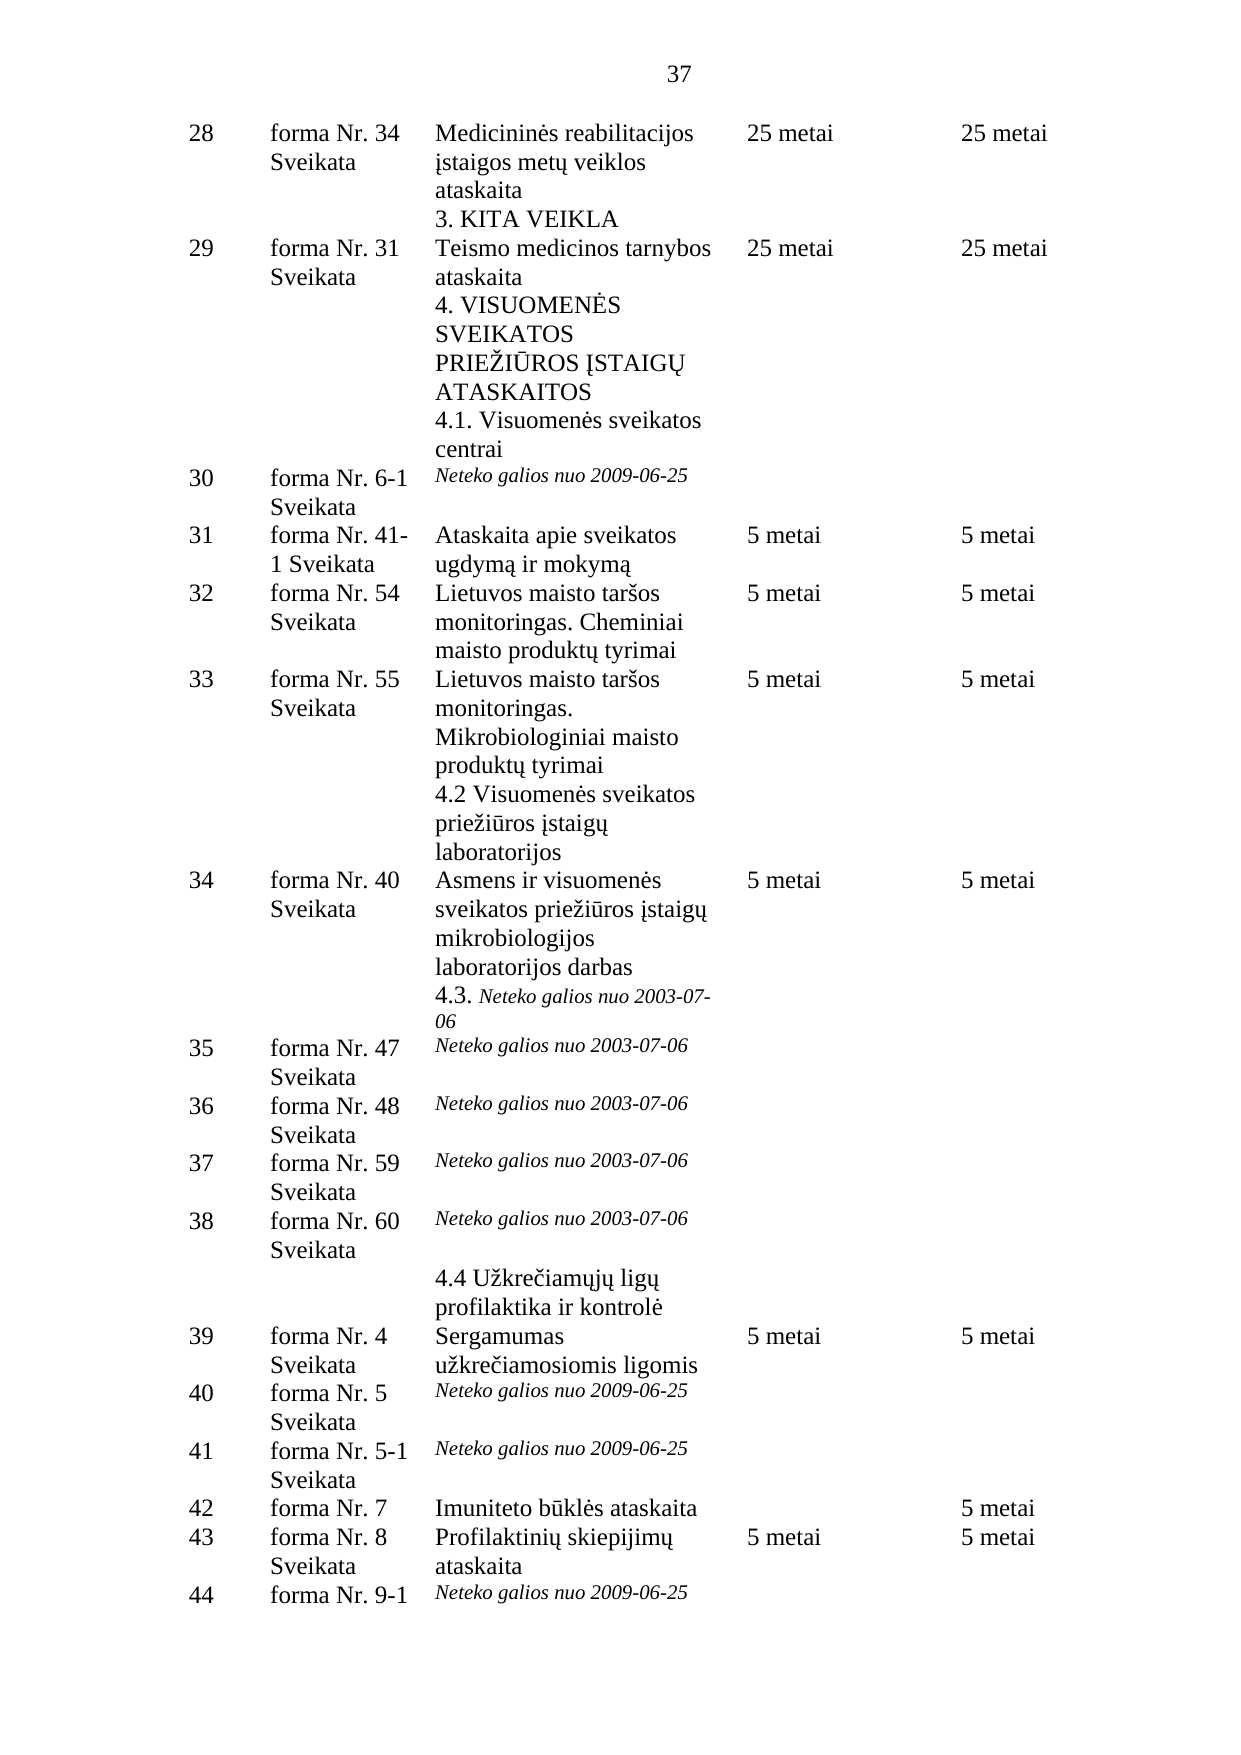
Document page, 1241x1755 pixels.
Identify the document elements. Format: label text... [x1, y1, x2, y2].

table_cell 44 [177, 1580, 259, 1608]
table_cell 4.1. Visuomenės sveikatos centrai [424, 406, 736, 463]
table_cell [259, 291, 424, 406]
table_cell forma Nr. 8 Sveikata [259, 1522, 424, 1580]
table_cell 4.4 Užkrečiamųjų ligų profilaktika ir kontrolė [424, 1264, 736, 1321]
table_cell Neteko galios nuo 2003-07-06 [424, 1206, 736, 1263]
table_cell [259, 406, 424, 463]
table_cell [950, 981, 1181, 1033]
table_cell 5 metai [950, 664, 1181, 779]
table_cell 5 metai [736, 521, 949, 578]
table_cell [736, 1091, 949, 1148]
table_cell 37 [177, 1149, 259, 1206]
table_cell forma Nr. 54 Sveikata [259, 578, 424, 664]
table_cell 38 [177, 1206, 259, 1263]
table_cell [950, 1091, 1181, 1148]
table_cell 42 [177, 1494, 259, 1522]
table_cell forma Nr. 40 Sveikata [259, 866, 424, 981]
table_cell 5 metai [736, 1522, 949, 1580]
table_cell forma Nr. 41-1 Sveikata [259, 521, 424, 578]
table_cell 29 [177, 233, 259, 291]
table_cell 34 [177, 866, 259, 981]
table_cell [736, 981, 949, 1033]
table_cell [736, 406, 949, 463]
table_cell forma Nr. 5 Sveikata [259, 1379, 424, 1436]
table_cell [950, 406, 1181, 463]
table_cell 5 metai [736, 866, 949, 981]
table_cell [177, 204, 259, 233]
table_cell Neteko galios nuo 2009-06-25 [424, 1580, 736, 1608]
table_cell 5 metai [736, 578, 949, 664]
table_cell [736, 1580, 949, 1608]
table_cell forma Nr. 7 [259, 1494, 424, 1522]
table_cell [950, 1436, 1181, 1493]
table_cell 25 metai [950, 233, 1181, 291]
table_cell [736, 1206, 949, 1263]
table_cell [259, 1264, 424, 1321]
table_cell 5 metai [736, 664, 949, 779]
table_cell forma Nr. 5-1 Sveikata [259, 1436, 424, 1493]
table_cell [177, 981, 259, 1033]
table_cell forma Nr. 55 Sveikata [259, 664, 424, 779]
table_cell 25 metai [736, 233, 949, 291]
table_cell [177, 1264, 259, 1321]
table_cell 5 metai [950, 578, 1181, 664]
table_cell forma Nr. 4 Sveikata [259, 1321, 424, 1378]
table_cell [259, 779, 424, 866]
table_cell Neteko galios nuo 2009-06-25 [424, 463, 736, 521]
table_cell [950, 1264, 1181, 1321]
table_cell 4.3. Neteko galios nuo 2003-07-06 [424, 981, 736, 1033]
table_cell Lietuvos maisto taršos monitoringas. Mikrobiologiniai maisto produktų tyrimai [424, 664, 736, 779]
table_cell Medicininės reabilitacijos įstaigos metų veiklos ataskaita [424, 118, 736, 204]
table_cell Imuniteto būklės ataskaita [424, 1494, 736, 1522]
table_cell 3. KITA VEIKLA [424, 204, 736, 233]
table_cell Profilaktinių skiepijimų ataskaita [424, 1522, 736, 1580]
table_cell forma Nr. 31 Sveikata [259, 233, 424, 291]
table_cell [950, 204, 1181, 233]
table_cell forma Nr. 6-1 Sveikata [259, 463, 424, 521]
table_cell 36 [177, 1091, 259, 1148]
table_cell 32 [177, 578, 259, 664]
table_cell forma Nr. 48 Sveikata [259, 1091, 424, 1148]
table_cell Sergamumas užkrečiamosiomis ligomis [424, 1321, 736, 1378]
table_cell [736, 1436, 949, 1493]
table_cell [259, 204, 424, 233]
table_cell 4. VISUOMENĖS SVEIKATOS PRIEŽIŪROS ĮSTAIGŲ ATASKAITOS [424, 291, 736, 406]
table_cell Neteko galios nuo 2009-06-25 [424, 1436, 736, 1493]
table_cell [736, 1034, 949, 1091]
table_cell [950, 1206, 1181, 1263]
table_cell Neteko galios nuo 2003-07-06 [424, 1149, 736, 1206]
table_cell [950, 1034, 1181, 1091]
table_cell 5 metai [950, 866, 1181, 981]
table_cell [736, 204, 949, 233]
table_cell [736, 1379, 949, 1436]
table_cell 5 metai [736, 1321, 949, 1378]
table_cell [736, 463, 949, 521]
table_cell [950, 779, 1181, 866]
table_cell 30 [177, 463, 259, 521]
table_cell [259, 981, 424, 1033]
table_cell Asmens ir visuomenės sveikatos priežiūros įstaigų mikrobiologijos laboratorijos darbas [424, 866, 736, 981]
table_cell [950, 463, 1181, 521]
table_cell Neteko galios nuo 2009-06-25 [424, 1379, 736, 1436]
table_cell [950, 291, 1181, 406]
table_cell 5 metai [950, 1321, 1181, 1378]
table_cell 5 metai [950, 1494, 1181, 1522]
table_cell 41 [177, 1436, 259, 1493]
table_cell [736, 1494, 949, 1522]
table_cell forma Nr. 34 Sveikata [259, 118, 424, 204]
table_cell 43 [177, 1522, 259, 1580]
table_cell Ataskaita apie sveikatos ugdymą ir mokymą [424, 521, 736, 578]
table_cell forma Nr. 9-1 [259, 1580, 424, 1608]
table_cell Neteko galios nuo 2003-07-06 [424, 1091, 736, 1148]
table_cell forma Nr. 60 Sveikata [259, 1206, 424, 1263]
table_cell [736, 291, 949, 406]
table_cell Lietuvos maisto taršos monitoringas. Cheminiai maisto produktų tyrimai [424, 578, 736, 664]
table_cell 5 metai [950, 521, 1181, 578]
table_cell Neteko galios nuo 2003-07-06 [424, 1034, 736, 1091]
table_cell [950, 1149, 1181, 1206]
table_cell [177, 406, 259, 463]
table_cell 28 [177, 118, 259, 204]
table_cell [177, 291, 259, 406]
table_cell [950, 1379, 1181, 1436]
table_cell 5 metai [950, 1522, 1181, 1580]
table_cell 4.2 Visuomenės sveikatos priežiūros įstaigų laboratorijos [424, 779, 736, 866]
table_cell 35 [177, 1034, 259, 1091]
table_cell forma Nr. 59 Sveikata [259, 1149, 424, 1206]
table_cell Teismo medicinos tarnybos ataskaita [424, 233, 736, 291]
table_cell 39 [177, 1321, 259, 1378]
table_cell 25 metai [950, 118, 1181, 204]
table_cell 25 metai [736, 118, 949, 204]
table_cell [177, 779, 259, 866]
table_cell forma Nr. 47 Sveikata [259, 1034, 424, 1091]
table_cell 33 [177, 664, 259, 779]
table_cell [950, 1580, 1181, 1608]
table_cell [736, 1264, 949, 1321]
table_cell [736, 779, 949, 866]
table_cell [736, 1149, 949, 1206]
table_cell 40 [177, 1379, 259, 1436]
table_cell 31 [177, 521, 259, 578]
